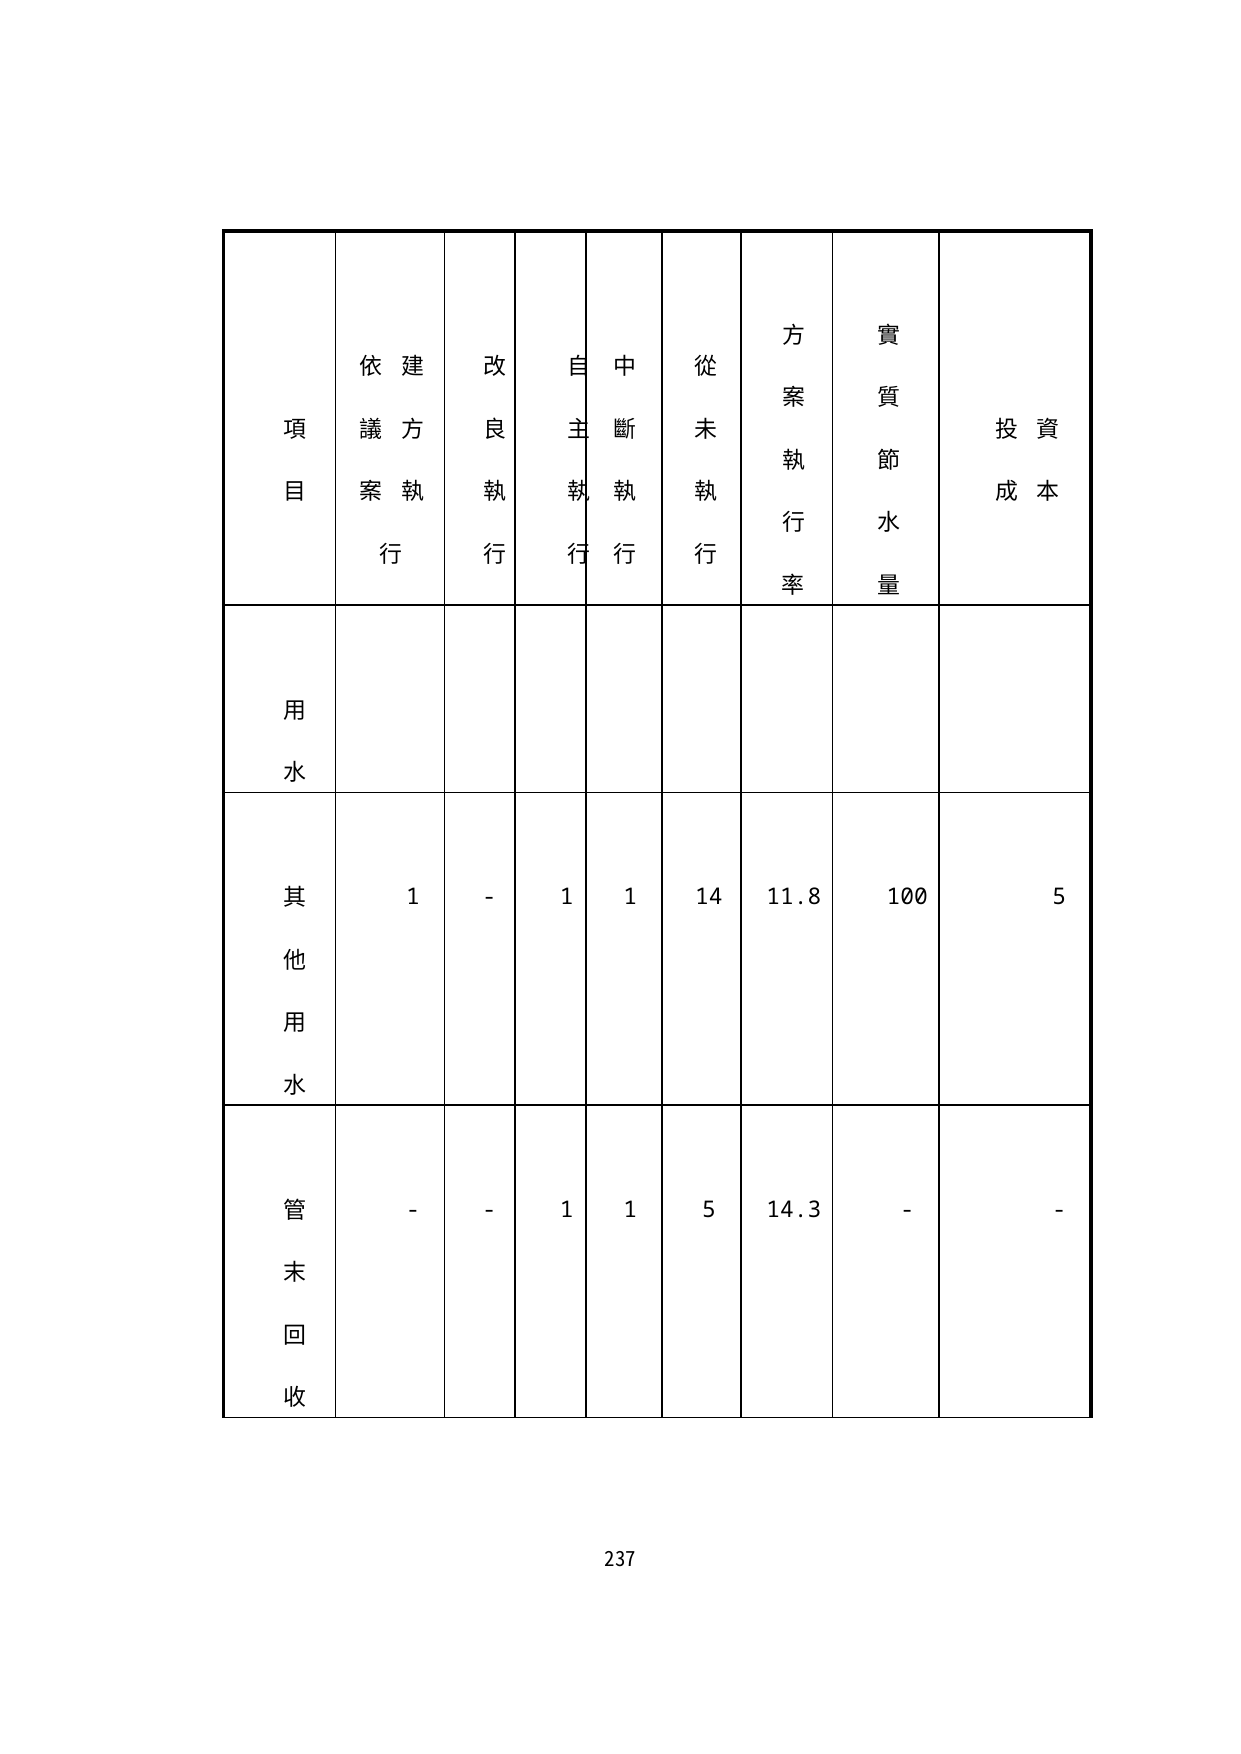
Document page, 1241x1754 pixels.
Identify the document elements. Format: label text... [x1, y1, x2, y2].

table_cell 1 [587, 793, 661, 1104]
table_cell [663, 606, 740, 792]
table_cell - [336, 1106, 444, 1417]
table_cell 1 [336, 793, 444, 1104]
table_cell 1 [516, 793, 585, 1104]
table_cell [336, 606, 444, 792]
table_header 依建議方案執行 [336, 233, 444, 604]
table_cell - [833, 1106, 938, 1417]
table_cell [742, 606, 832, 792]
table_header 自主執行 [516, 233, 585, 604]
table_header 項目 [225, 233, 335, 604]
table_cell 1 [516, 1106, 585, 1417]
table_header 實質節水量 [833, 233, 938, 604]
table_cell 100 [833, 793, 938, 1104]
table_cell [940, 606, 1089, 792]
table_header 從未執行 [663, 233, 740, 604]
table_cell 管末回收 [225, 1106, 335, 1417]
table_header 改良執行 [445, 233, 514, 604]
table_cell [833, 606, 938, 792]
table_cell - [445, 1106, 514, 1417]
table_cell - [445, 793, 514, 1104]
table_cell 其他用水 [225, 793, 335, 1104]
table_cell 14 [663, 793, 740, 1104]
table_cell 用水 [225, 606, 335, 792]
table_cell - [940, 1106, 1089, 1417]
table_cell [445, 606, 514, 792]
table_cell 11.8 [742, 793, 832, 1104]
table_cell [587, 606, 661, 792]
table_header 中斷執行 [587, 233, 661, 604]
table_cell 1 [587, 1106, 661, 1417]
table_header 方案執行率 [742, 233, 832, 604]
table_cell 5 [663, 1106, 740, 1417]
table_cell 5 [940, 793, 1089, 1104]
table_cell [516, 606, 585, 792]
table_header 投資成本 [940, 233, 1089, 604]
table_cell 14.3 [742, 1106, 832, 1417]
